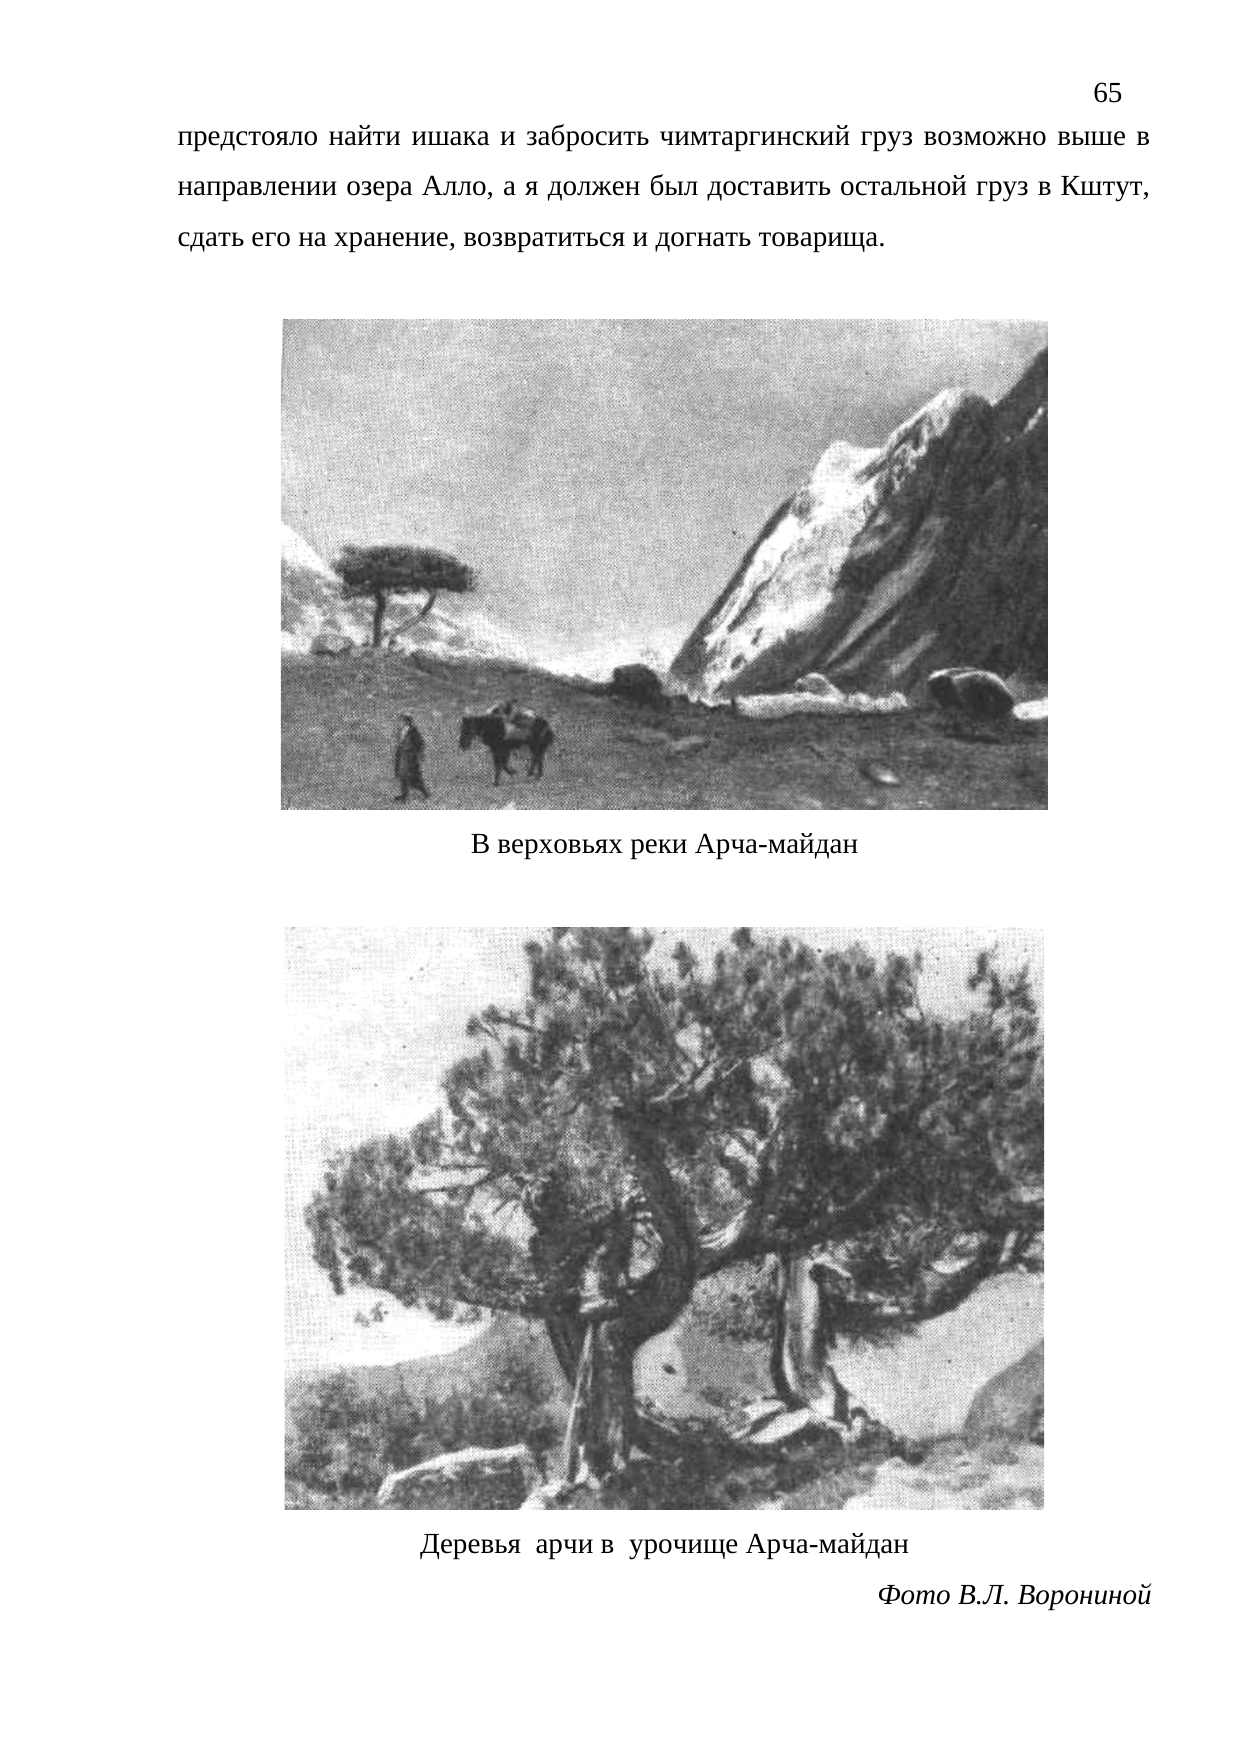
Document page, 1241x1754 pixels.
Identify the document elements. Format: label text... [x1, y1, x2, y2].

text предстояло найти ишака и забросить чимтаргинский груз возможно выше в направлении озера Алло, а я должен был доставить остальной груз в Кштут, сдать его на хранение, возвратиться и догнать товарища. [177, 118, 1152, 252]
text Фото В.Л. Ворониной [177, 1577, 1152, 1611]
text В верховьях реки Арча-майдан [177, 826, 1152, 860]
picture [284, 927, 1045, 1510]
picture [280, 319, 1048, 810]
text Деревья арчи в урочище Арча-майдан [177, 1527, 1152, 1560]
